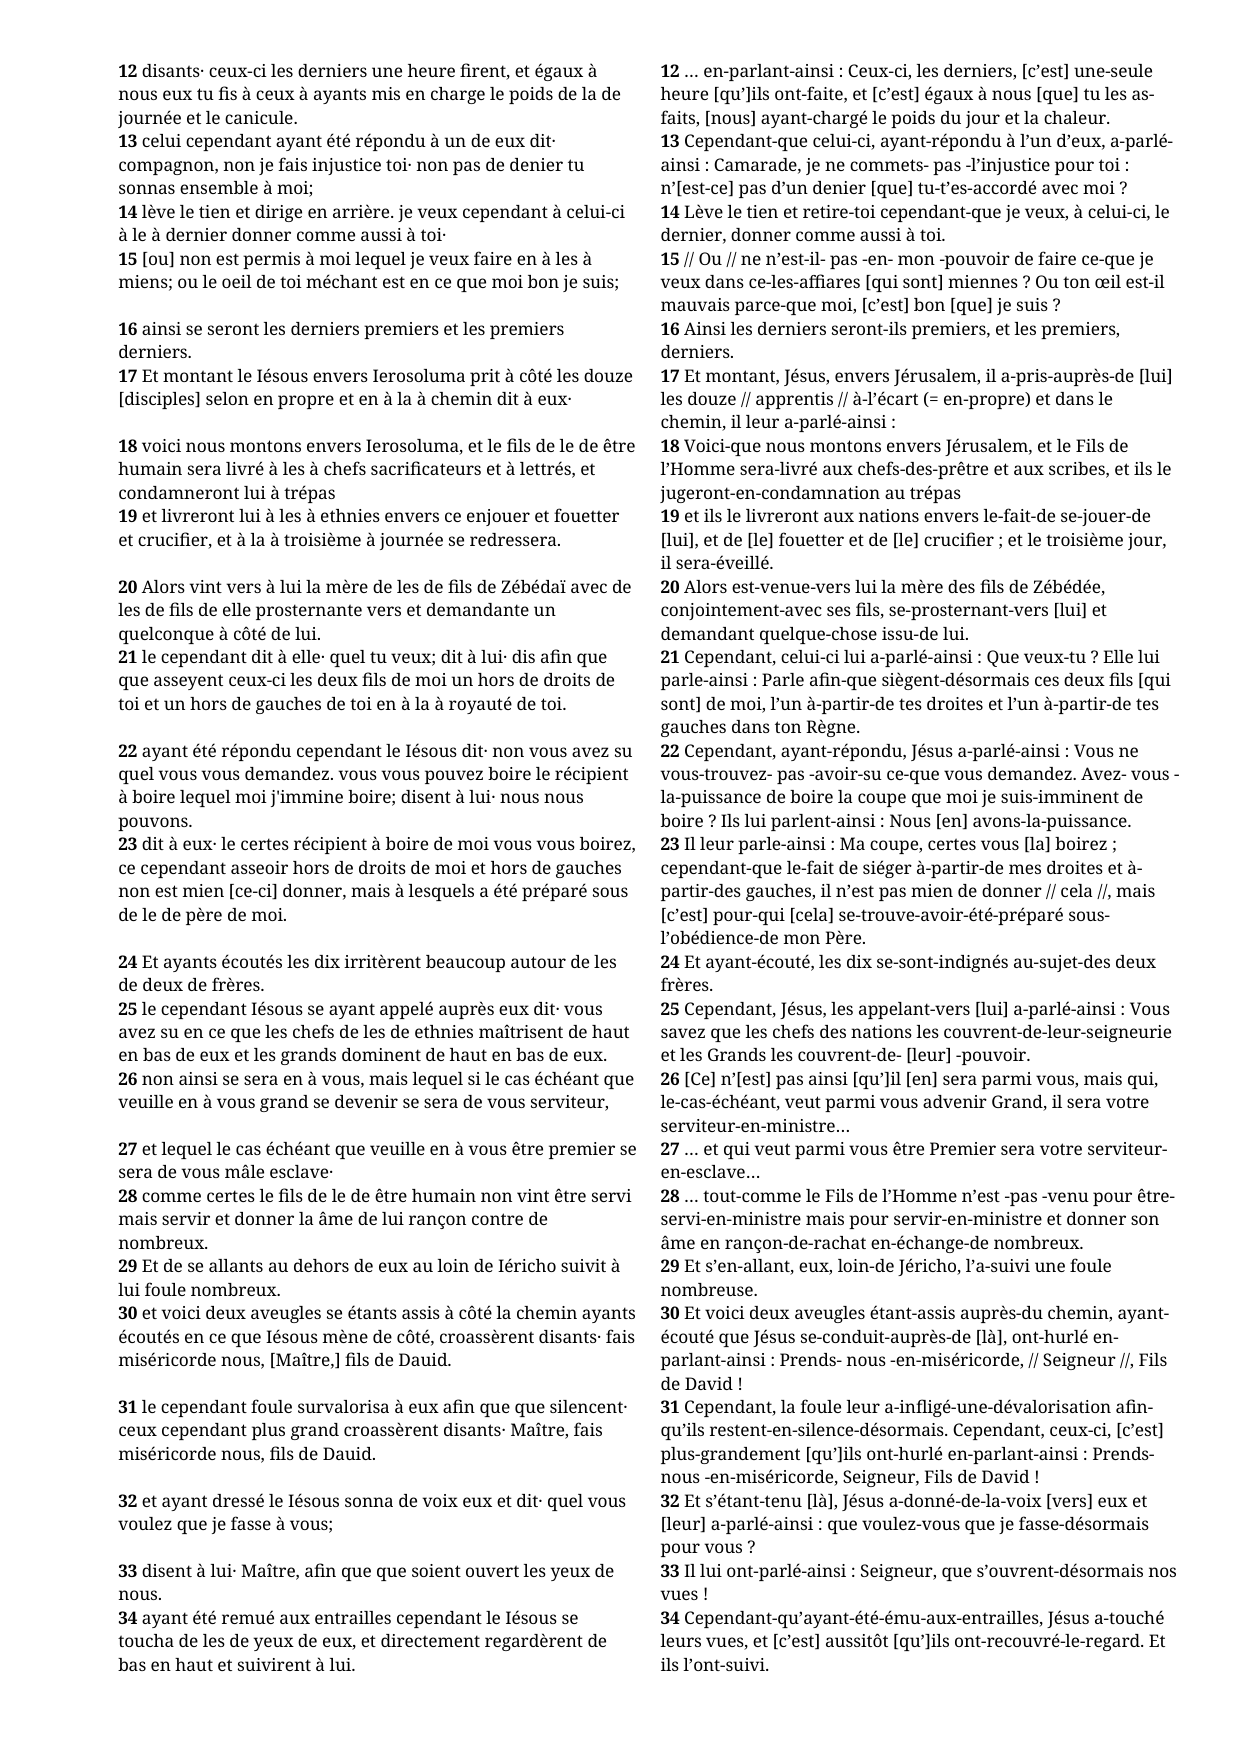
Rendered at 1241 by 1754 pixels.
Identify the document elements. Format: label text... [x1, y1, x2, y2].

table_cell 12 disants· ceux-ci les derniers une heure firent, et égaux à nous eux tu fis à ceux à ayants mis en charge le poids de la de journée et le canicule. [118, 59, 639, 129]
table_cell [639, 833, 660, 950]
table_cell 31 Cependant, la foule leur a-infligé-une-dévalorisation afin-qu’ils restent-en-silence-désormais. Cependant, ceux-ci, [c’est] plus-grandement [qu’]ils ont-hurlé en-parlant-ainsi : Prends- nous -en-miséricorde, Seigneur, Fils de David ! [660, 1395, 1181, 1489]
table_cell [639, 575, 660, 645]
table_cell 24 Et ayant-écouté, les dix se-sont-indignés au-sujet-des deux frères. [660, 950, 1181, 997]
table_cell 17 Et montant le Iésous envers Ierosoluma prit à côté les douze [disciples] selon en propre et en à la à chemin dit à eux· [118, 364, 639, 434]
table_cell 22 Cependant, ayant-répondu, Jésus a-parlé-ainsi : Vous ne vous-trouvez- pas -avoir-su ce-que vous demandez. Avez- vous -la-puissance de boire la coupe que moi je suis-imminent de boire ? Ils lui parlent-ainsi : Nous [en] avons-la-puissance. [660, 739, 1181, 832]
table_cell 30 Et voici deux aveugles étant-assis auprès-du chemin, ayant-écouté que Jésus se-conduit-auprès-de [là], ont-hurlé en-parlant-ainsi : Prends- nous -en-miséricorde, // Seigneur //, Fils de David ! [660, 1301, 1181, 1395]
table_cell 30 et voici deux aveugles se étants assis à côté la chemin ayants écoutés en ce que Iésous mène de côté, croassèrent disants· fais miséricorde nous, [Maître,] fils de Dauid. [118, 1301, 639, 1395]
table_cell [639, 317, 660, 364]
table_cell 15 [ou] non est permis à moi lequel je veux faire en à les à miens; ou le oeil de toi méchant est en ce que moi bon je suis; [118, 247, 639, 317]
table_cell [639, 1489, 660, 1559]
table_cell 34 Cependant-qu’ayant-été-ému-aux-entrailles, Jésus a-touché leurs vues, et [c’est] aussitôt [qu’]ils ont-recouvré-le-regard. Et ils l’ont-suivi. [660, 1606, 1181, 1676]
table_cell 16 Ainsi les derniers seront-ils premiers, et les premiers, derniers. [660, 317, 1181, 364]
table_cell [639, 1301, 660, 1395]
table_cell [639, 739, 660, 832]
table_cell [639, 1137, 660, 1184]
table_cell [639, 200, 660, 247]
table_cell [639, 1254, 660, 1301]
table_cell [639, 1184, 660, 1254]
table_cell 29 Et de se allants au dehors de eux au loin de Iéricho suivit à lui foule nombreux. [118, 1254, 639, 1301]
table_cell 28 … tout-comme le Fils de l’Homme n’est -pas -venu pour être-servi-en-ministre mais pour servir-en-ministre et donner son âme en rançon-de-rachat en-échange-de nombreux. [660, 1184, 1181, 1254]
table_cell 31 le cependant foule survalorisa à eux afin que que silencent· ceux cependant plus grand croassèrent disants· Maître, fais miséricorde nous, fils de Dauid. [118, 1395, 639, 1489]
table_cell 15 // Ou // ne n’est-il- pas -en- mon -pouvoir de faire ce-que je veux dans ce-les-affiares [qui sont] miennes ? Ou ton œil est-il mauvais parce-que moi, [c’est] bon [que] je suis ? [660, 247, 1181, 317]
table_cell [639, 504, 660, 575]
table_cell 13 celui cependant ayant été répondu à un de eux dit· compagnon, non je fais injustice toi· non pas de denier tu sonnas ensemble à moi; [118, 129, 639, 200]
table_cell [639, 1559, 660, 1606]
table_cell 17 Et montant, Jésus, envers Jérusalem, il a-pris-auprès-de [lui] les douze // apprentis // à-l’écart (= en-propre) et dans le chemin, il leur a-parlé-ainsi : [660, 364, 1181, 434]
table_cell 21 le cependant dit à elle· quel tu veux; dit à lui· dis afin que que asseyent ceux-ci les deux fils de moi un hors de droits de toi et un hors de gauches de toi en à la à royauté de toi. [118, 645, 639, 739]
table_cell [639, 997, 660, 1067]
table_cell 26 non ainsi se sera en à vous, mais lequel si le cas échéant que veuille en à vous grand se devenir se sera de vous serviteur, [118, 1067, 639, 1137]
table_cell [639, 950, 660, 997]
table_cell 19 et livreront lui à les à ethnies envers ce enjouer et fouetter et crucifier, et à la à troisième à journée se redressera. [118, 504, 639, 575]
table_cell 33 Il lui ont-parlé-ainsi : Seigneur, que s’ouvrent-désormais nos vues ! [660, 1559, 1181, 1606]
table_cell [639, 1395, 660, 1489]
table_cell 25 le cependant Iésous se ayant appelé auprès eux dit· vous avez su en ce que les chefs de les de ethnies maîtrisent de haut en bas de eux et les grands dominent de haut en bas de eux. [118, 997, 639, 1067]
table_cell [639, 434, 660, 504]
table_cell 25 Cependant, Jésus, les appelant-vers [lui] a-parlé-ainsi : Vous savez que les chefs des nations les couvrent-de-leur-seigneurie et les Grands les couvrent-de- [leur] -pouvoir. [660, 997, 1181, 1067]
table_cell 19 et ils le livreront aux nations envers le-fait-de se-jouer-de [lui], et de [le] fouetter et de [le] crucifier ; et le troisième jour, il sera-éveillé. [660, 504, 1181, 575]
table_cell 18 Voici-que nous montons envers Jérusalem, et le Fils de l’Homme sera-livré aux chefs-des-prêtre et aux scribes, et ils le jugeront-en-condamnation au trépas [660, 434, 1181, 504]
table_cell 21 Cependant, celui-ci lui a-parlé-ainsi : Que veux-tu ? Elle lui parle-ainsi : Parle afin-que siègent-désormais ces deux fils [qui sont] de moi, l’un à-partir-de tes droites et l’un à-partir-de tes gauches dans ton Règne. [660, 645, 1181, 739]
table_cell 13 Cependant-que celui-ci, ayant-répondu à l’un d’eux, a-parlé-ainsi : Camarade, je ne commets- pas -l’injustice pour toi : n’[est-ce] pas d’un denier [que] tu-t’es-accordé avec moi ? [660, 129, 1181, 200]
table_cell 33 disent à lui· Maître, afin que que soient ouvert les yeux de nous. [118, 1559, 639, 1606]
table_cell 32 Et s’étant-tenu [là], Jésus a-donné-de-la-voix [vers] eux et [leur] a-parlé-ainsi : que voulez-vous que je fasse-désormais pour vous ? [660, 1489, 1181, 1559]
table_cell 14 lève le tien et dirige en arrière. je veux cependant à celui-ci à le à dernier donner comme aussi à toi· [118, 200, 639, 247]
table_cell 26 [Ce] n’[est] pas ainsi [qu’]il [en] sera parmi vous, mais qui, le-cas-échéant, veut parmi vous advenir Grand, il sera votre serviteur-en-ministre… [660, 1067, 1181, 1137]
table_cell 20 Alors est-venue-vers lui la mère des fils de Zébédée, conjointement-avec ses fils, se-prosternant-vers [lui] et demandant quelque-chose issu-de lui. [660, 575, 1181, 645]
table_cell 28 comme certes le fils de le de être humain non vint être servi mais servir et donner la âme de lui rançon contre de nombreux. [118, 1184, 639, 1254]
table_cell [639, 247, 660, 317]
table_cell 14 Lève le tien et retire-toi cependant-que je veux, à celui-ci, le dernier, donner comme aussi à toi. [660, 200, 1181, 247]
table_cell 27 … et qui veut parmi vous être Premier sera votre serviteur-en-esclave… [660, 1137, 1181, 1184]
table_cell 27 et lequel le cas échéant que veuille en à vous être premier se sera de vous mâle esclave· [118, 1137, 639, 1184]
table_cell [639, 364, 660, 434]
table_cell 32 et ayant dressé le Iésous sonna de voix eux et dit· quel vous voulez que je fasse à vous; [118, 1489, 639, 1559]
table_cell [639, 59, 660, 129]
table_cell 34 ayant été remué aux entrailles cependant le Iésous se toucha de les de yeux de eux, et directement regardèrent de bas en haut et suivirent à lui. [118, 1606, 639, 1676]
table_cell 12 … en-parlant-ainsi : Ceux-ci, les derniers, [c’est] une-seule heure [qu’]ils ont-faite, et [c’est] égaux à nous [que] tu les as-faits, [nous] ayant-chargé le poids du jour et la chaleur. [660, 59, 1181, 129]
table_cell 22 ayant été répondu cependant le Iésous dit· non vous avez su quel vous vous demandez. vous vous pouvez boire le récipient à boire lequel moi j'immine boire; disent à lui· nous nous pouvons. [118, 739, 639, 832]
table_cell [639, 129, 660, 200]
table_cell [639, 645, 660, 739]
table_cell 24 Et ayants écoutés les dix irritèrent beaucoup autour de les de deux de frères. [118, 950, 639, 997]
table_cell 16 ainsi se seront les derniers premiers et les premiers derniers. [118, 317, 639, 364]
table_cell [639, 1606, 660, 1676]
table_cell 23 dit à eux· le certes récipient à boire de moi vous vous boirez, ce cependant asseoir hors de droits de moi et hors de gauches non est mien [ce-ci] donner, mais à lesquels a été préparé sous de le de père de moi. [118, 833, 639, 950]
table_cell 18 voici nous montons envers Ierosoluma, et le fils de le de être humain sera livré à les à chefs sacrificateurs et à lettrés, et condamneront lui à trépas [118, 434, 639, 504]
table_cell 20 Alors vint vers à lui la mère de les de fils de Zébédaï avec de les de fils de elle prosternante vers et demandante un quelconque à côté de lui. [118, 575, 639, 645]
table_cell 23 Il leur parle-ainsi : Ma coupe, certes vous [la] boirez ; cependant-que le-fait de siéger à-partir-de mes droites et à-partir-des gauches, il n’est pas mien de donner // cela //, mais [c’est] pour-qui [cela] se-trouve-avoir-été-préparé sous-l’obédience-de mon Père. [660, 833, 1181, 950]
table_cell [639, 1067, 660, 1137]
table_cell 29 Et s’en-allant, eux, loin-de Jéricho, l’a-suivi une foule nombreuse. [660, 1254, 1181, 1301]
